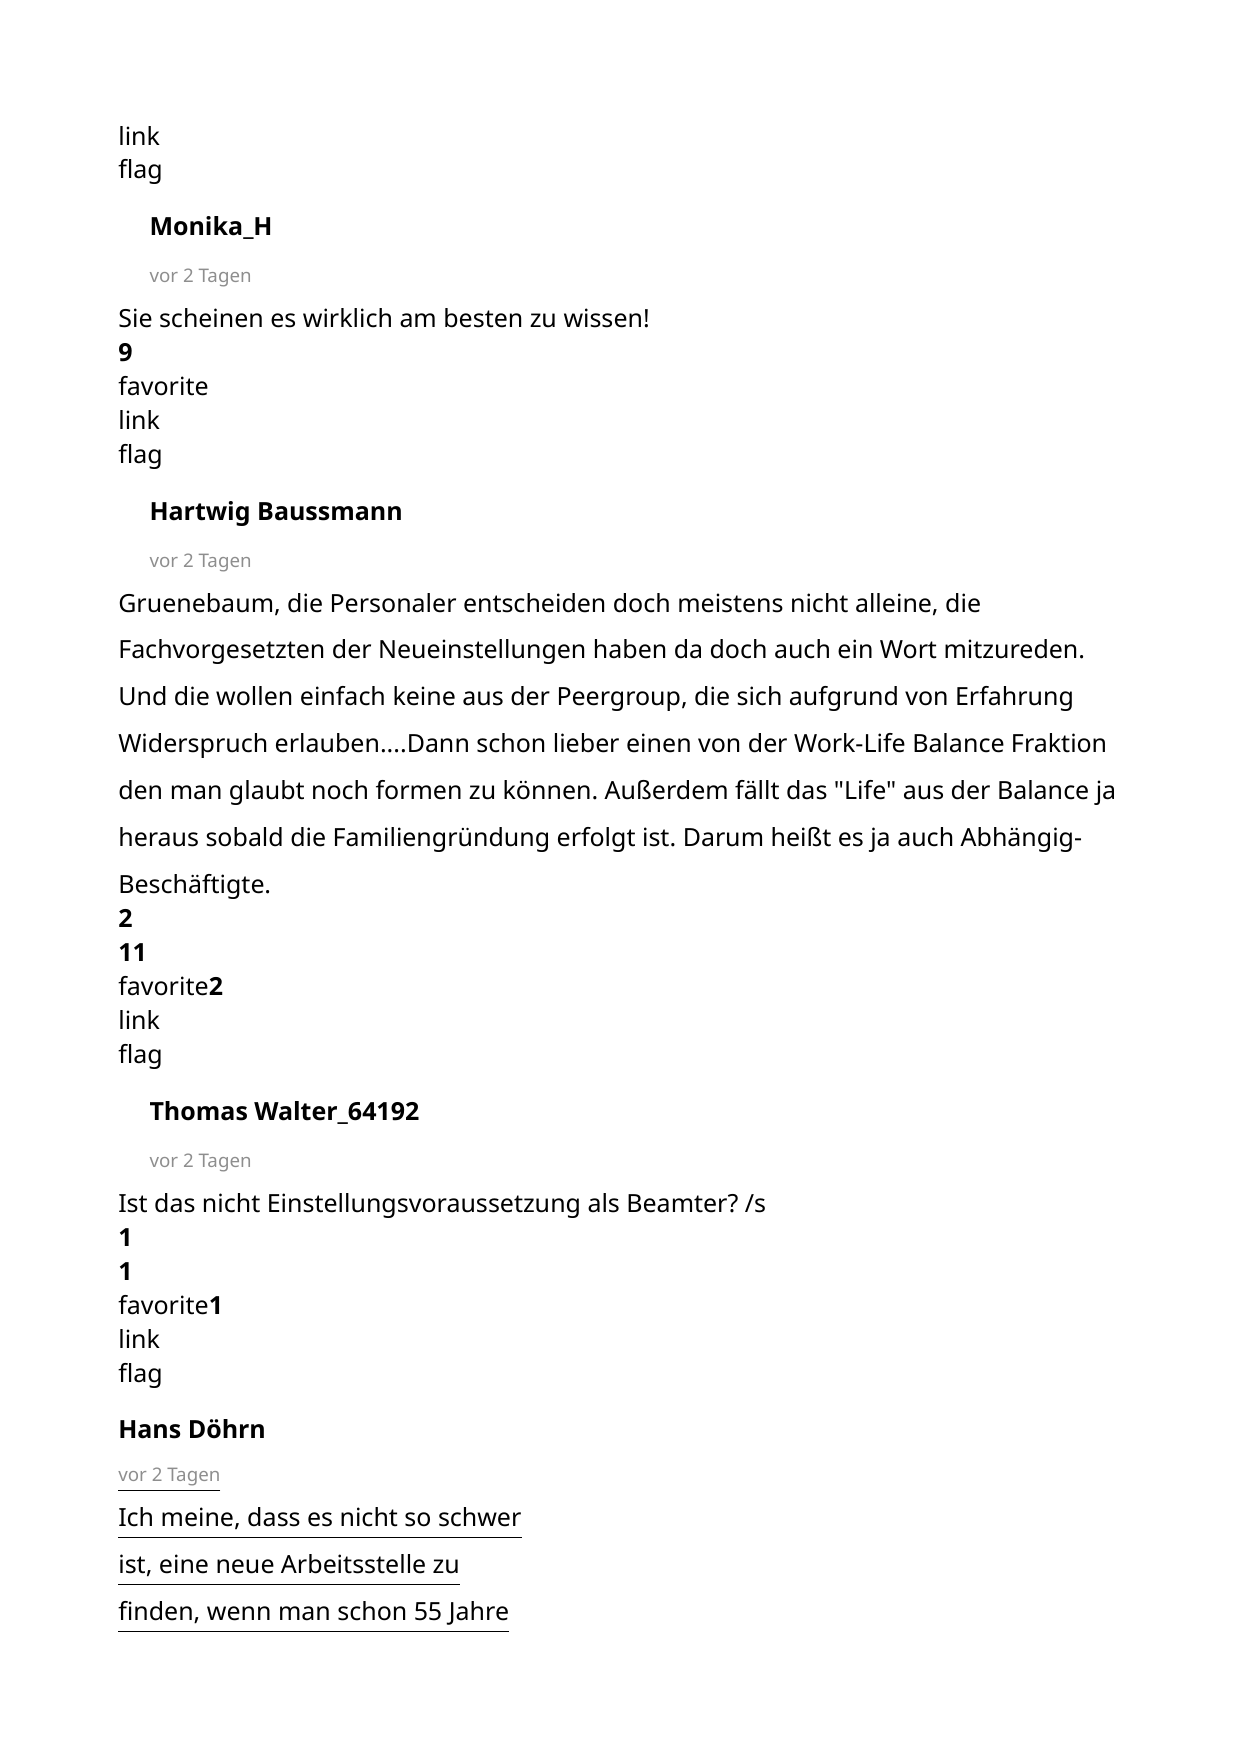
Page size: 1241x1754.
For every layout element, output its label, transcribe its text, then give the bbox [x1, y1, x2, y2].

text 1 [118, 1219, 1122, 1253]
text favorite1 [118, 1287, 1122, 1322]
text Sie scheinen es wirklich am besten zu wissen! [118, 288, 1122, 335]
text link [118, 403, 1122, 437]
text link [118, 1322, 1122, 1356]
text vor 2 Tagen [118, 1462, 1122, 1491]
text 11 [118, 935, 1122, 969]
text Ist das nicht Einstellungsvoraussetzung als Beamter? /s [118, 1172, 1122, 1219]
text vor 2 Tagen [149, 1143, 1122, 1172]
text flag [118, 152, 1122, 186]
text 2 [118, 901, 1122, 935]
text vor 2 Tagen [149, 258, 1122, 288]
text link [118, 118, 1122, 152]
text Gruenebaum, die Personaler entscheiden doch meistens nicht alleine, die Fachvorgesetzten der Neueinstellungen haben da doch auch ein Wort mitzureden. Und die wollen einfach keine aus der Peergroup, die sich aufgrund von Erfahrung Widerspruch erlauben....Dann schon lieber einen von der Work-Life Balance Fraktion den man glaubt noch formen zu können. Außerdem fällt das "Life" aus der Balance ja heraus sobald die Familiengründung erfolgt ist. Darum heißt es ja auch Abhängig-Beschäftigte. [118, 572, 1122, 901]
text 9 [118, 335, 1122, 369]
text Hartwig Baussmann [149, 487, 1114, 527]
text Thomas Walter_64192 [149, 1087, 1114, 1127]
text link [118, 1003, 1122, 1037]
text 1 [118, 1253, 1122, 1287]
text Ich meine, dass es nicht so schwer ist, eine neue Arbeitsstelle zu finden, wenn man schon 55 Jahre [118, 1491, 1122, 1632]
text vor 2 Tagen [149, 543, 1122, 572]
text favorite2 [118, 969, 1122, 1003]
text flag [118, 437, 1122, 471]
text flag [118, 1037, 1122, 1071]
text Monika_H [149, 202, 1114, 242]
text favorite [118, 369, 1122, 403]
text Hans Döhrn [118, 1405, 1114, 1446]
text flag [118, 1356, 1122, 1390]
